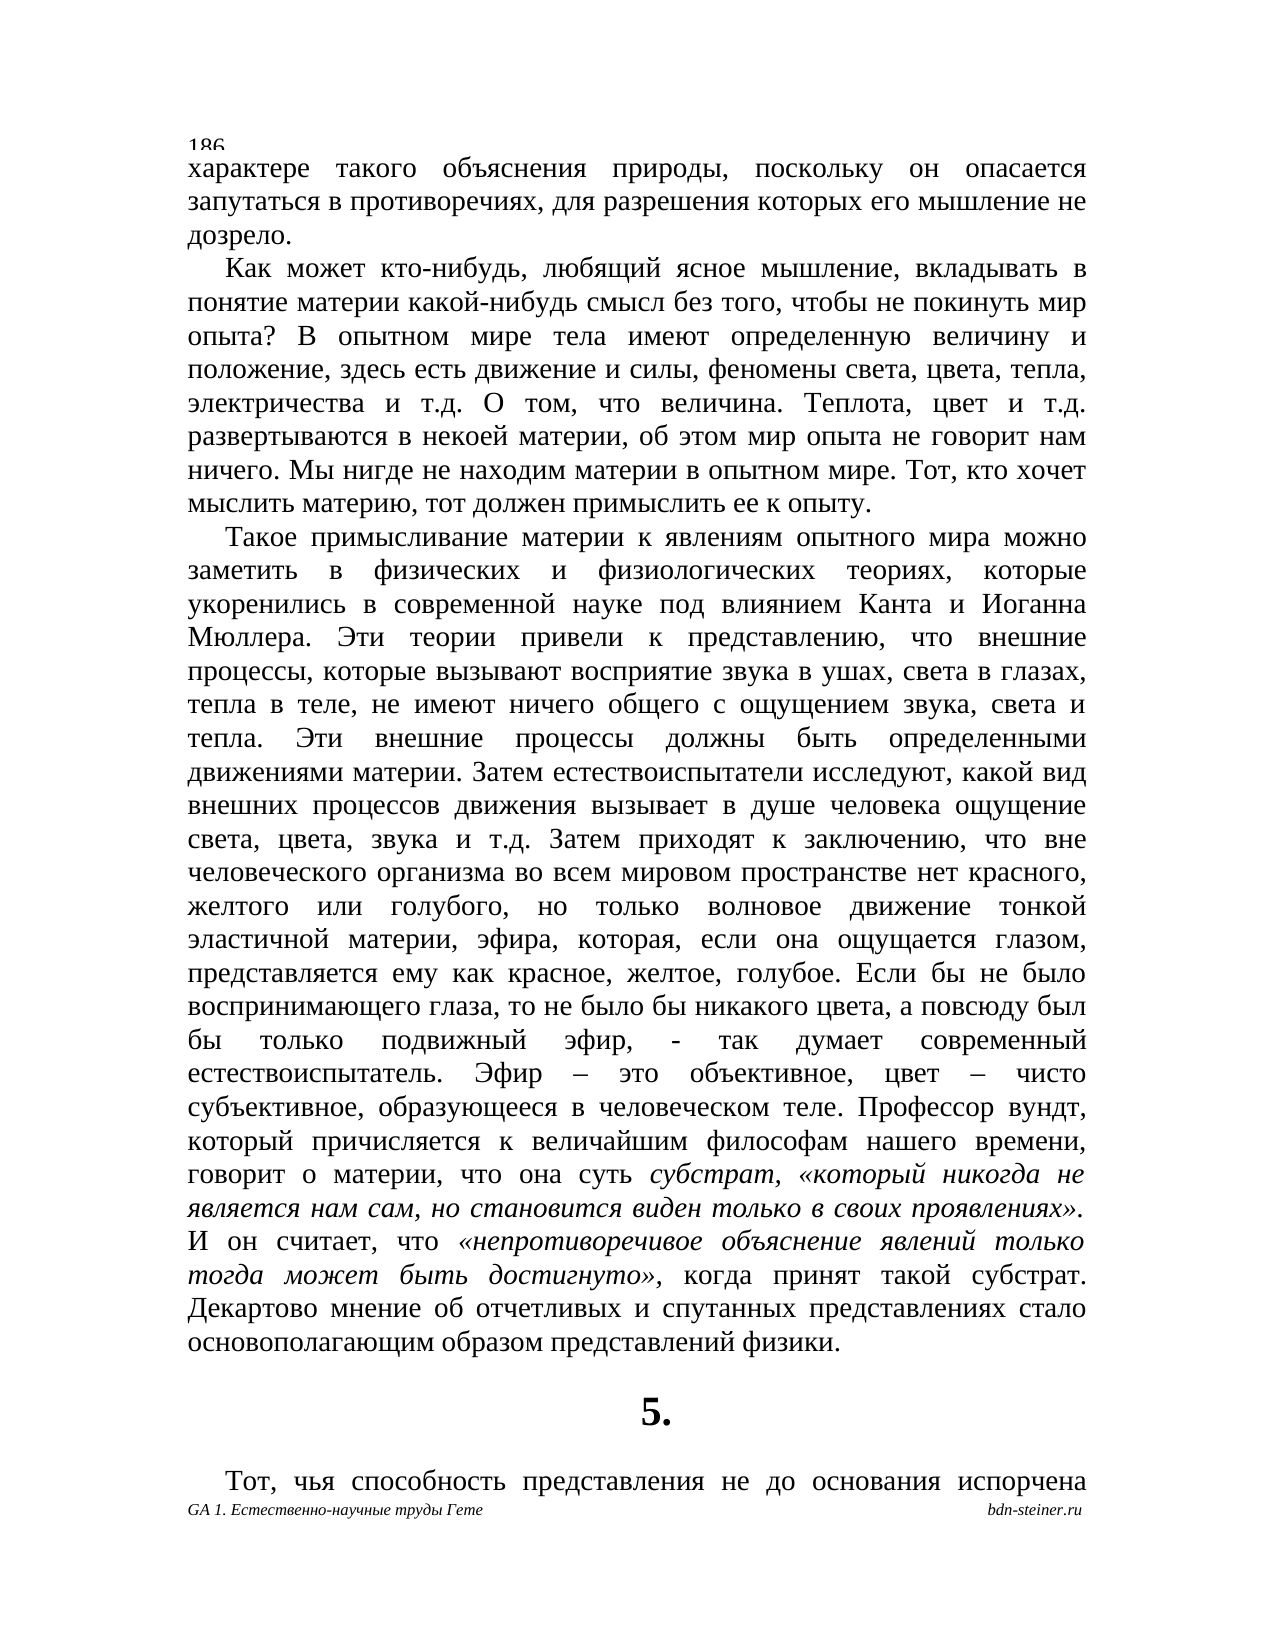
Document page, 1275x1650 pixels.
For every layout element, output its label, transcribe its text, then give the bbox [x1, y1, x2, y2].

text характере такого объяснения природы, поскольку он опасается запутаться в противоречиях, для разрешения которых его мышление не дозрело. [187, 150, 1087, 251]
text Как может кто-нибудь, любящий ясное мышление, вкладывать в понятие материи какой-нибудь смысл без того, чтобы не покинуть мир опыта? В опытном мире тела имеют определенную величину и положение, здесь есть движение и силы, феномены света, цвета, тепла, электричества и т.д. О том, что величина. Теплота, цвет и т.д. развертываются в некоей материи, об этом мир опыта не говорит нам ничего. Мы нигде не находим материи в опытном мире. Тот, кто хочет мыслить материю, тот должен примыслить ее к опыту. [187, 251, 1087, 519]
text Такое примысливание материи к явлениям опытного мира можно заметить в физических и физиологических теориях, которые укоренились в современной науке под влиянием Канта и Иоганна Мюллера. Эти теории привели к представлению, что внешние процессы, которые вызывают восприятие звука в ушах, света в глазах, тепла в теле, не имеют ничего общего с ощущением звука, света и тепла. Эти внешние процессы должны быть определенными движениями материи. Затем естествоиспытатели исследуют, какой вид внешних процессов движения вызывает в душе человека ощущение света, цвета, звука и т.д. Затем приходят к заключению, что вне человеческого организма во всем мировом пространстве нет красного, желтого или голубого, но только волновое движение тонкой эластичной материи, эфира, которая, если она ощущается глазом, представляется ему как красное, желтое, голубое. Если бы не было воспринимающего глаза, то не было бы никакого цвета, а повсюду был бы только подвижный эфир, - так думает современный естествоиспытатель. Эфир – это объективное, цвет – чисто субъективное, образующееся в человеческом теле. Профессор вундт, который причисляется к величайшим философам нашего времени, говорит о материи, что она суть субстрат, «который никогда не является нам сам, но становится виден только в своих проявлениях». И он считает, что «непротиворечивое объяснение явлений только тогда может быть достигнуто», когда принят такой субстрат. Декартово мнение об отчетливых и спутанных представлениях стало основополагающим образом представлений физики. [187, 519, 1087, 1357]
text Тот, чья способность представления не до основания испорчена [187, 1463, 1087, 1496]
text 5. [187, 1386, 1087, 1434]
